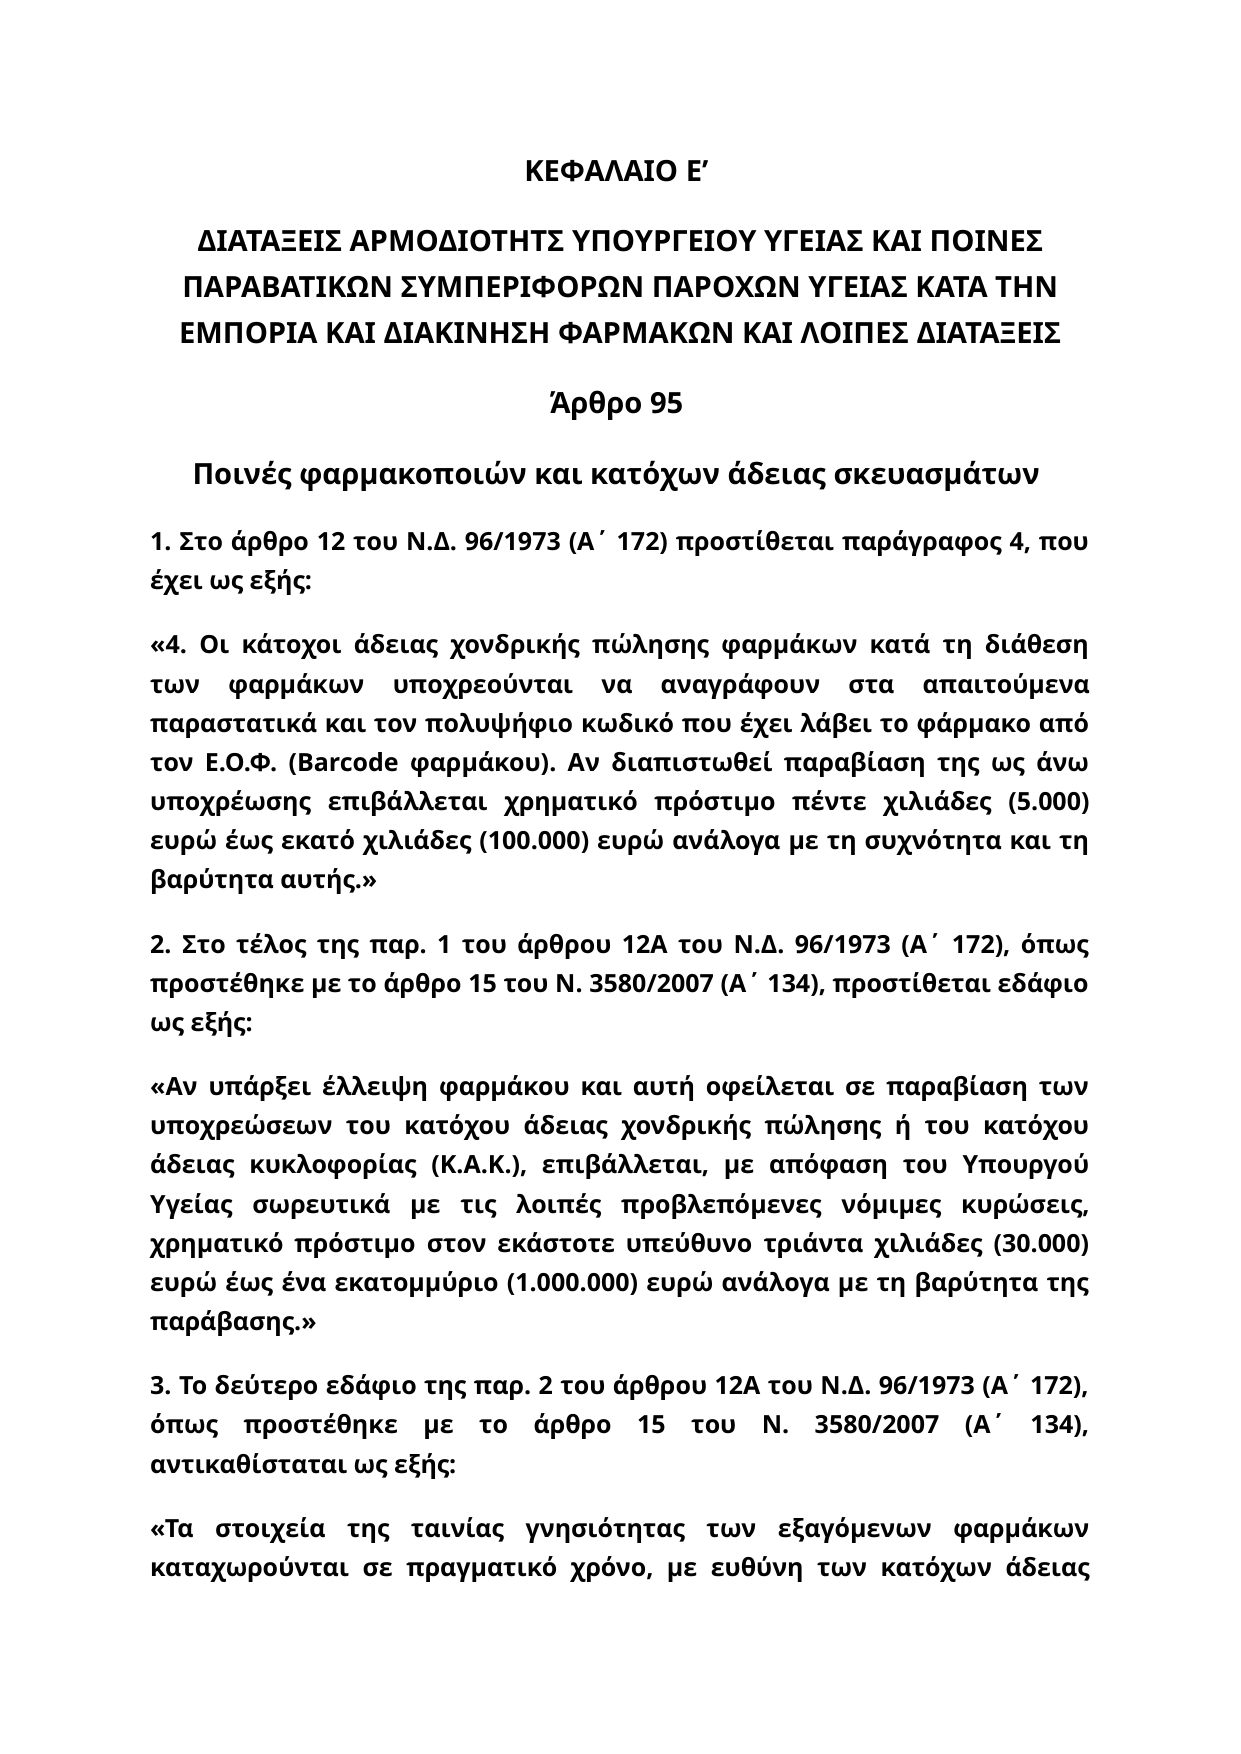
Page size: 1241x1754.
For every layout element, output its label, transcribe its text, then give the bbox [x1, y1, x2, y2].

text 2. Στο τέλος της παρ. 1 του άρθρου 12Α του Ν.Δ. 96/1973 (Α΄ 172), όπως προστέθηκε με το άρθρο 15 του Ν. 3580/2007 (Α΄ 134), προστίθεται εδάφιο ως εξής: [150, 926, 1090, 1039]
text «4. Οι κάτοχοι άδειας χονδρικής πώλησης φαρμάκων κατά τη διάθεση των φαρμάκων υποχρεούνται να αναγράφουν στα απαιτούμενα παραστατικά και τον πολυψήφιο κωδικό που έχει λάβει το φάρμακο από τον Ε.Ο.Φ. (Barcode φαρμάκου). Αν διαπιστωθεί παραβίαση της ως άνω υποχρέωσης επιβάλλεται χρηματικό πρόστιμο πέντε χιλιάδες (5.000) ευρώ έως εκατό χιλιάδες (100.000) ευρώ ανάλογα με τη συχνότητα και τη βαρύτητα αυτής.» [150, 627, 1090, 896]
subtitle ΚΕΦΑΛΑΙΟ Ε’ [150, 150, 1090, 190]
subtitle ΔΙΑΤΑΞΕΙΣ ΑΡΜΟΔΙΟΤΗΤΣ ΥΠΟΥΡΓΕΙΟΥ ΥΓΕΙΑΣ ΚΑΙ ΠΟΙΝΕΣ ΠΑΡΑΒΑΤΙΚΩΝ ΣΥΜΠΕΡΙΦΟΡΩΝ ΠΑΡΟΧΩΝ ΥΓΕΙΑΣ ΚΑΤΑ ΤΗΝ ΕΜΠΟΡΙΑ ΚΑΙ ΔΙΑΚΙΝΗΣΗ ΦΑΡΜΑΚΩΝ ΚΑΙ ΛΟΙΠΕΣ ΔΙΑΤΑΞΕΙΣ [150, 221, 1090, 352]
subtitle Ποινές φαρμακοποιών και κατόχων άδειας σκευασμάτων [150, 453, 1090, 493]
subtitle Άρθρο 95 [150, 382, 1090, 422]
text «Τα στοιχεία της ταινίας γνησιότητας των εξαγόμενων φαρμάκων καταχωρούνται σε πραγματικό χρόνο, με ευθύνη των κατόχων άδειας [150, 1510, 1090, 1584]
text «Αν υπάρξει έλλειψη φαρμάκου και αυτή οφείλεται σε παραβίαση των υποχρεώσεων του κατόχου άδειας χονδρικής πώλησης ή του κατόχου άδειας κυκλοφορίας (Κ.Α.Κ.), επιβάλλεται, με απόφαση του Υπουργού Υγείας σωρευτικά με τις λοιπές προβλεπόμενες νόμιμες κυρώσεις, χρηματικό πρόστιμο στον εκάστοτε υπεύθυνο τριάντα χιλιάδες (30.000) ευρώ έως ένα εκατομμύριο (1.000.000) ευρώ ανάλογα με τη βαρύτητα της παράβασης.» [150, 1069, 1090, 1338]
text 3. Το δεύτερο εδάφιο της παρ. 2 του άρθρου 12Α του Ν.Δ. 96/1973 (Α΄ 172), όπως προστέθηκε με το άρθρο 15 του Ν. 3580/2007 (Α΄ 134), αντικαθίσταται ως εξής: [150, 1368, 1090, 1480]
text 1. Στο άρθρο 12 του Ν.Δ. 96/1973 (Α΄ 172) προστίθεται παράγραφος 4, που έχει ως εξής: [150, 524, 1090, 597]
